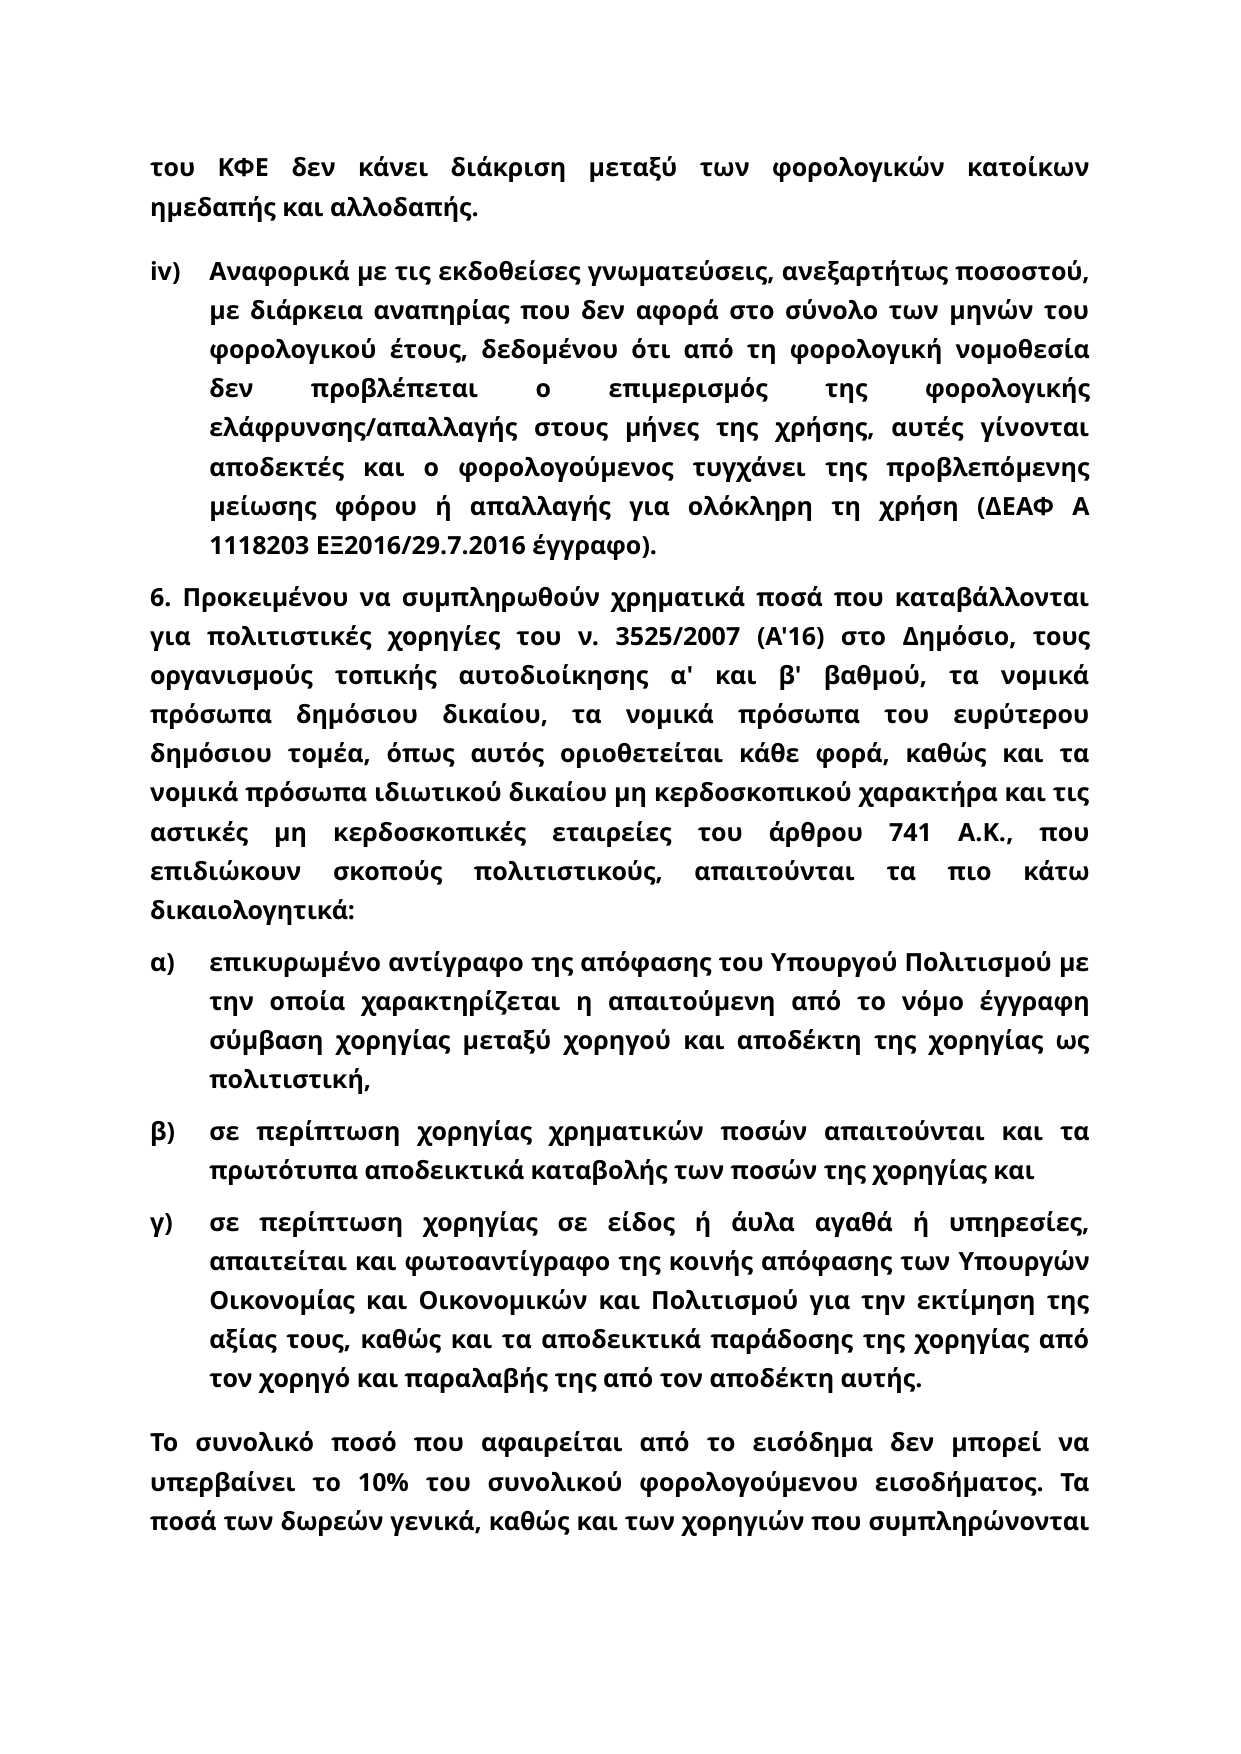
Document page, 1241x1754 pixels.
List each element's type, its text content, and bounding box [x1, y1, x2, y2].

text 6. Προκειμένου να συμπληρωθούν χρηματικά ποσά που καταβάλλονται για πολιτιστικές χορηγίες του ν. 3525/2007 (Α'16) στο Δημόσιο, τους οργανισμούς τοπικής αυτοδιοίκησης α' και β' βαθμού, τα νομικά πρόσωπα δημόσιου δικαίου, τα νομικά πρόσωπα του ευρύτερου δημόσιου τομέα, όπως αυτός οριοθετείται κάθε φορά, καθώς και τα νομικά πρόσωπα ιδιωτικού δικαίου μη κερδοσκοπικού χαρακτήρα και τις αστικές μη κερδοσκοπικές εταιρείες του άρθρου 741 Α.Κ., που επιδιώκουν σκοπούς πολιτιστικούς, απαιτούνται τα πιο κάτω δικαιολογητικά: [150, 579, 1090, 927]
list γ) σε περίπτωση χορηγίας σε είδος ή άυλα αγαθά ή υπηρεσίες, απαιτείται και φωτοαντίγραφο της κοινής απόφασης των Υπουργών Οικονομίας και Οικονομικών και Πολιτισμού για την εκτίμηση της αξίας τους, καθώς και τα αποδεικτικά παράδοσης της χορηγίας από τον χορηγό και παραλαβής της από τον αποδέκτη αυτής. [150, 1204, 1090, 1395]
list α) επικυρωμένο αντίγραφο της απόφασης του Υπουργού Πολιτισμού με την οποία χαρακτηρίζεται η απαιτούμενη από το νόμο έγγραφη σύμβαση χορηγίας μεταξύ χορηγού και αποδέκτη της χορηγίας ως πολιτιστική, [150, 944, 1090, 1096]
list β) σε περίπτωση χορηγίας χρηματικών ποσών απαιτούνται και τα πρωτότυπα αποδεικτικά καταβολής των ποσών της χορηγίας και [150, 1113, 1090, 1187]
list iv) Αναφορικά με τις εκδοθείσες γνωματεύσεις, ανεξαρτήτως ποσοστού, με διάρκεια αναπηρίας που δεν αφορά στο σύνολο των μηνών του φορολογικού έτους, δεδομένου ότι από τη φορολογική νομοθεσία δεν προβλέπεται ο επιμερισμός της φορολογικής ελάφρυνσης/απαλλαγής στους μήνες της χρήσης, αυτές γίνονται αποδεκτές και ο φορολογούμενος τυγχάνει της προβλεπόμενης μείωσης φόρου ή απαλλαγής για ολόκληρη τη χρήση (ΔΕΑΦ Α 1118203 ΕΞ2016/29.7.2016 έγγραφο). [150, 253, 1090, 562]
text Το συνολικό ποσό που αφαιρείται από το εισόδημα δεν μπορεί να υπερβαίνει το 10% του συνολικού φορολογούμενου εισοδήματος. Τα ποσά των δωρεών γενικά, καθώς και των χορηγιών που συμπληρώνονται [150, 1425, 1090, 1537]
text του ΚΦΕ δεν κάνει διάκριση μεταξύ των φορολογικών κατοίκων ημεδαπής και αλλοδαπής. [150, 150, 1090, 223]
